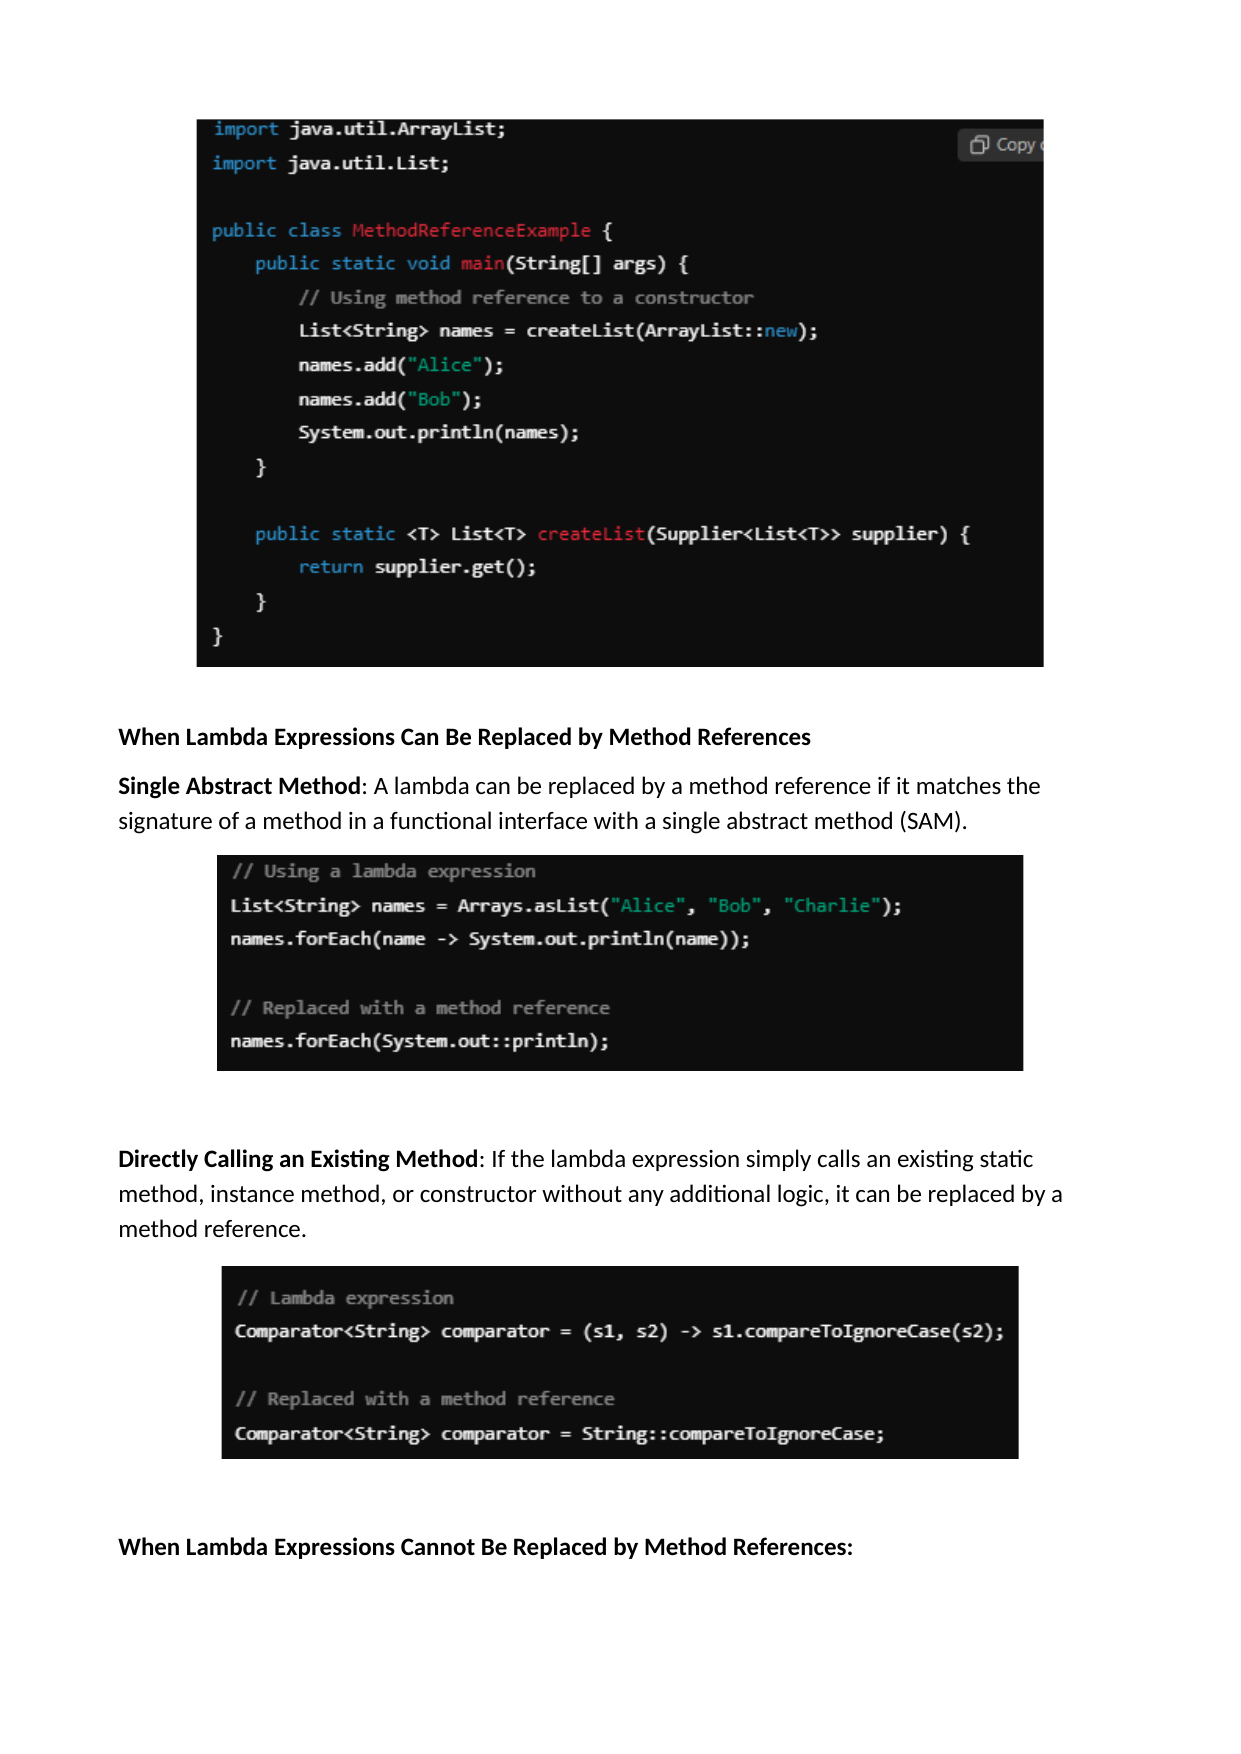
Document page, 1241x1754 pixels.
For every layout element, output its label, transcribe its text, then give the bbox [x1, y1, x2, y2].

text Single Abstract Method: A lambda can be replaced by a method reference if it matches the signature of a method in a functional interface with a single abstract method (SAM). [118, 770, 1122, 836]
picture [196, 118, 1044, 667]
text Directly Calling an Existing Method: If the lambda expression simply calls an existing static method, instance method, or constructor without any additional logic, it can be replaced by a method reference. [118, 1144, 1122, 1244]
text When Lambda Expressions Can Be Replaced by Method References [118, 721, 1122, 751]
picture [217, 855, 1024, 1071]
picture [221, 1266, 1019, 1459]
text When Lambda Expressions Cannot Be Replaced by Method References: [118, 1531, 1122, 1562]
